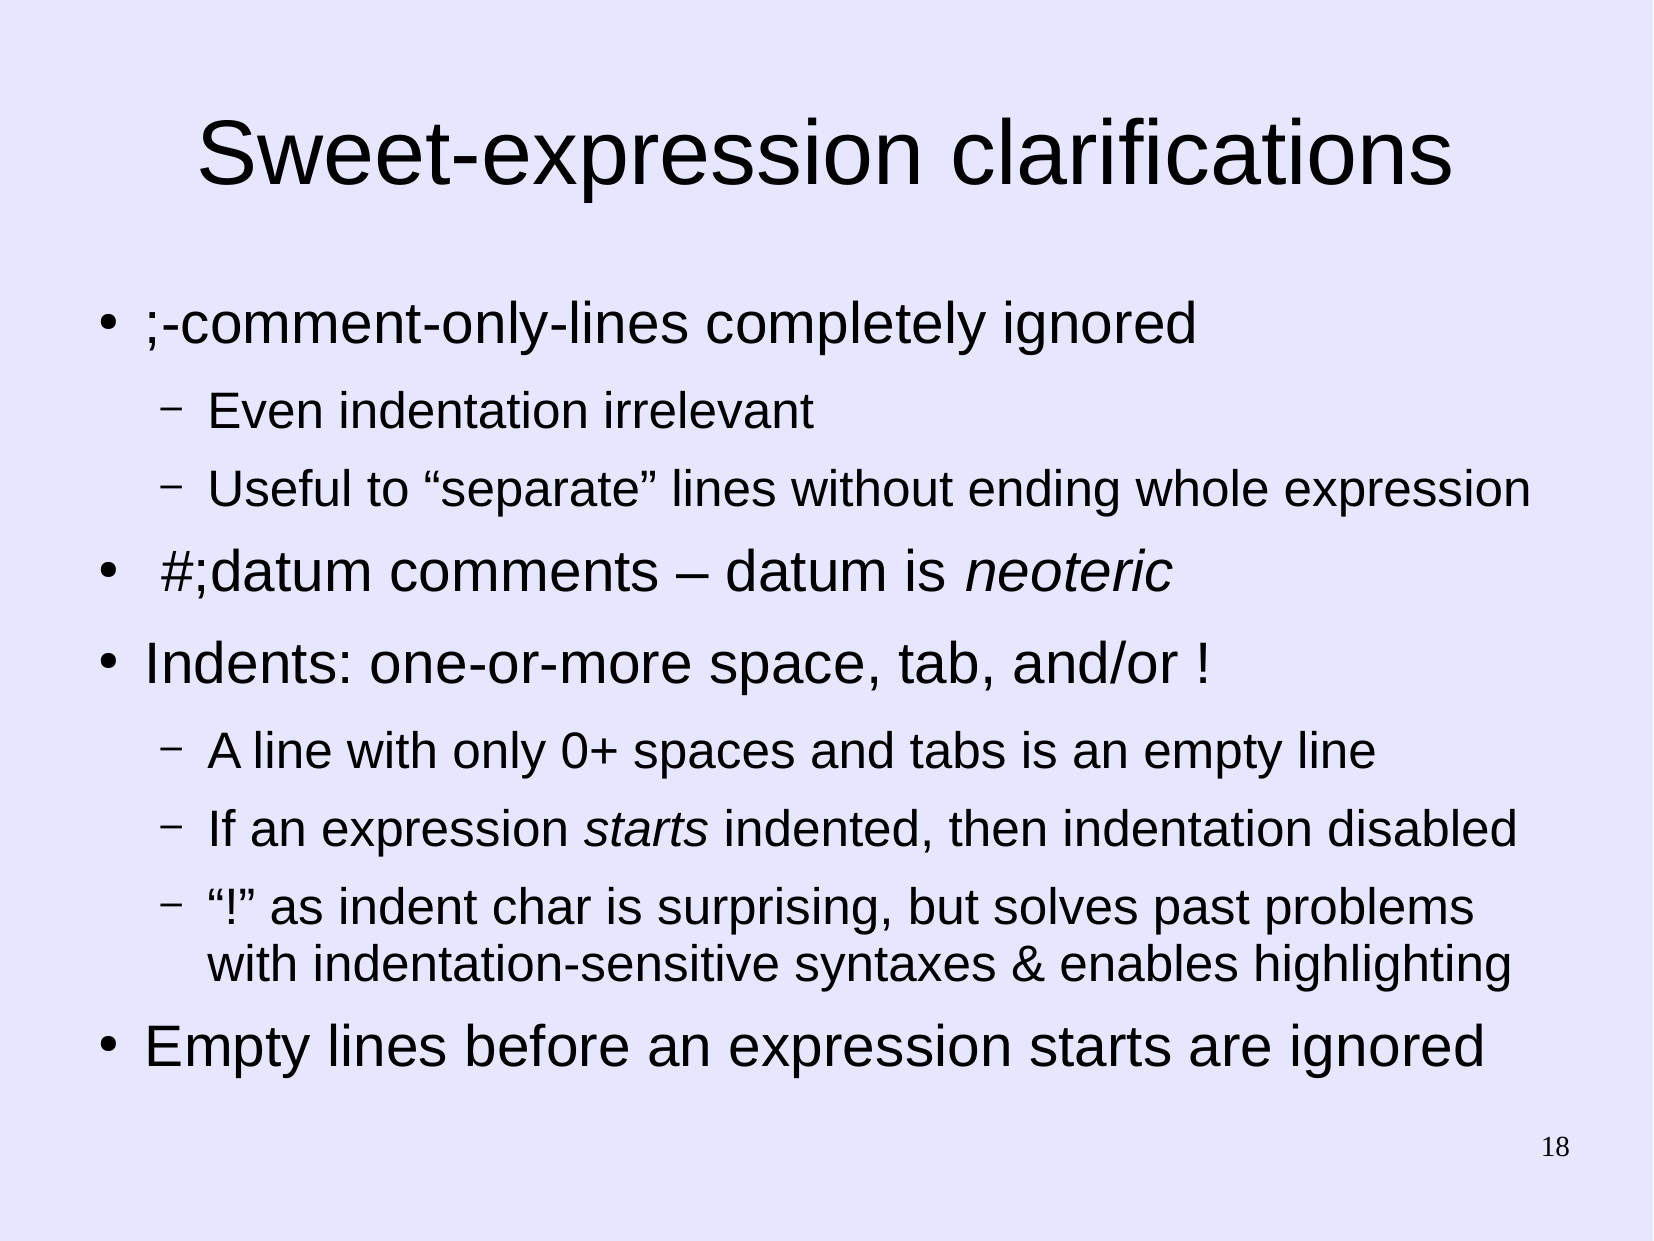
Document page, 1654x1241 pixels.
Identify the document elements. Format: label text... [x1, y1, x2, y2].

list ;-comment-only-lines completely ignored Even indentation irrelevant Useful to “separate” lines without ending whole expression #;datum comments – datum is neoteric Indents: one-or-more space, tab, and/or ! A line with only 0+ spaces and tabs is an empty line If an expression starts indented, then indentation disabled “!” as indent char is surprising, but solves past problems with indentation-sensitive syntaxes & enables highlighting Empty lines before an expression starts are ignored [82, 290, 1538, 1096]
title Sweet-expression clarifications [82, 49, 1571, 257]
